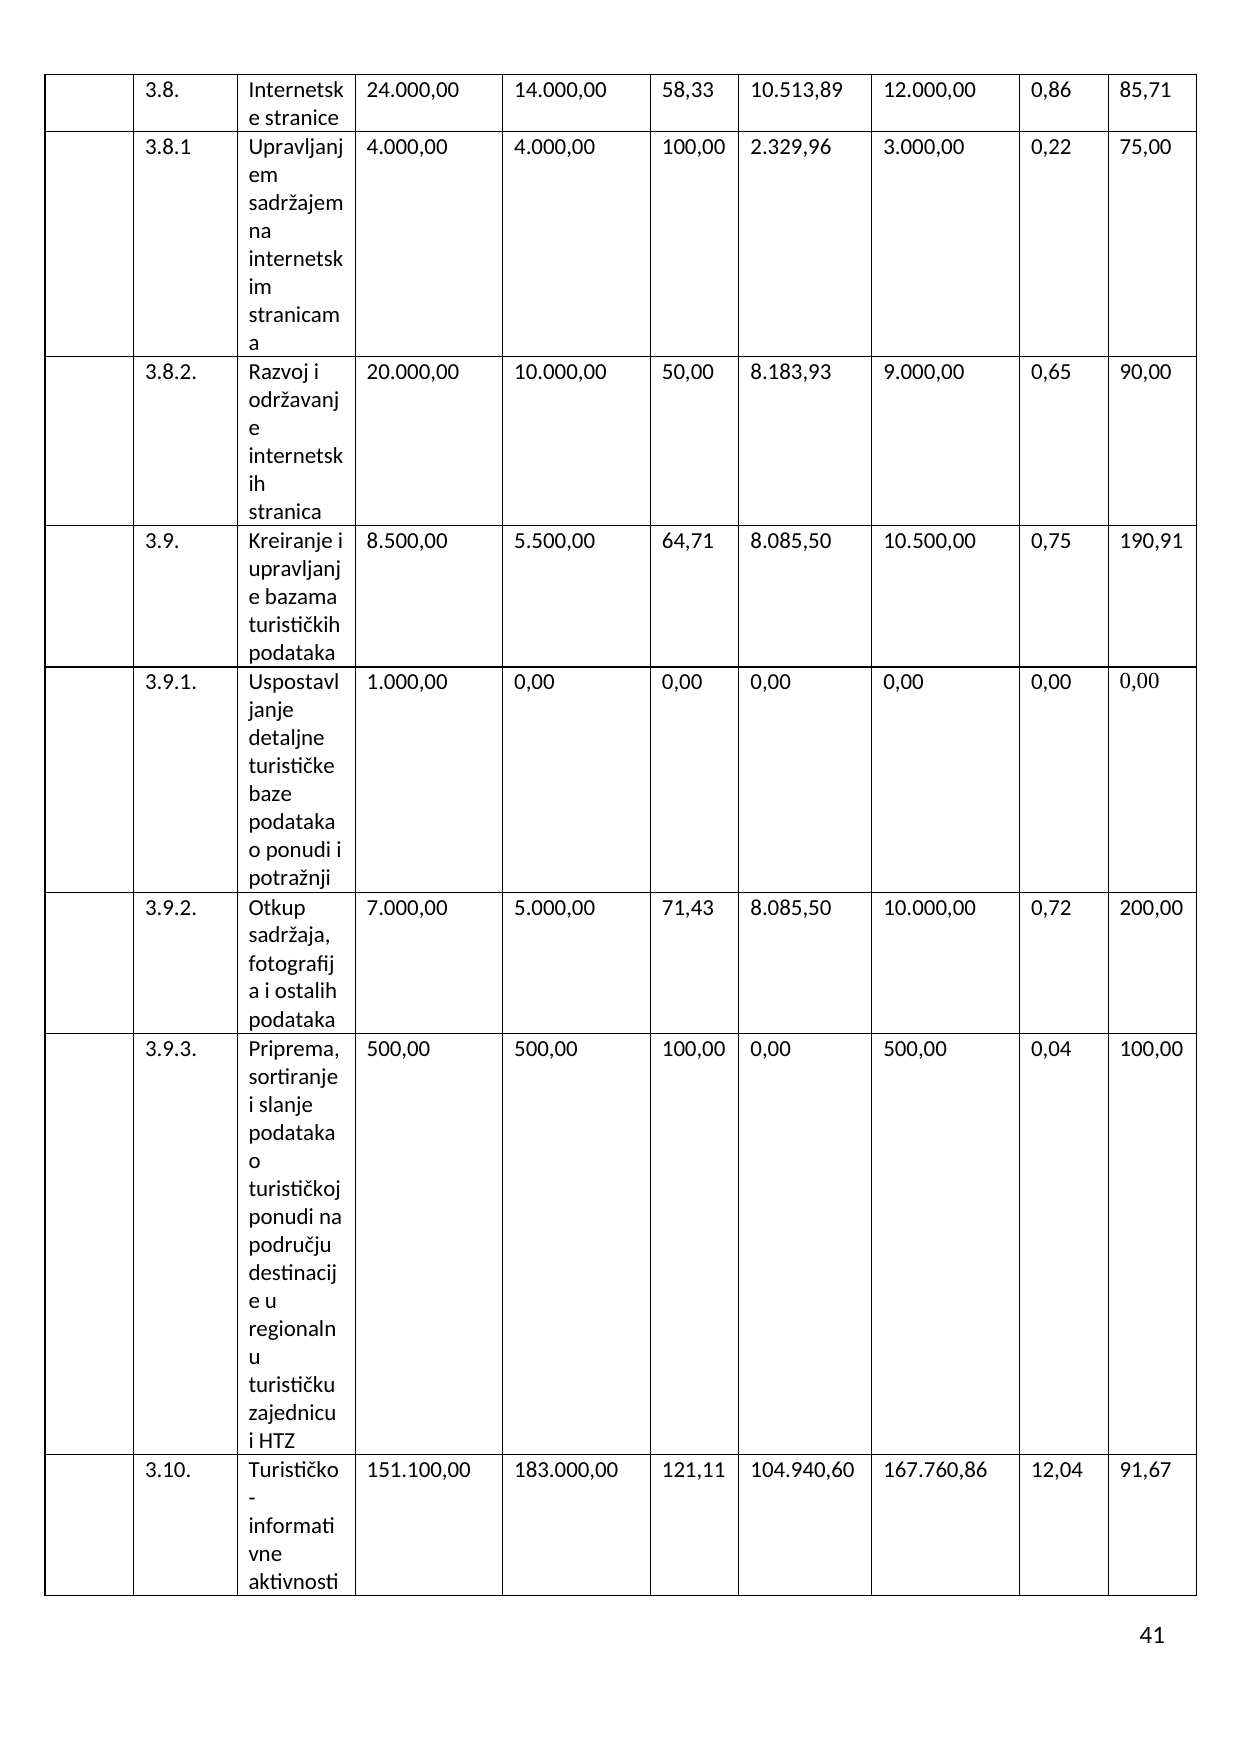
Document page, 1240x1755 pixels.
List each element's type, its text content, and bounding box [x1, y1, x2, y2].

table_cell [46, 1034, 133, 1454]
table_cell 64,71 [651, 526, 738, 666]
table_cell 200,00 [1109, 893, 1196, 1033]
table_cell 1.000,00 [356, 668, 502, 892]
table_cell 91,67 [1109, 1455, 1196, 1595]
table_cell 4.000,00 [356, 132, 502, 356]
table_cell 3.9.2. [134, 893, 237, 1033]
table_cell 183.000,00 [503, 1455, 650, 1595]
table_cell 0,72 [1020, 893, 1108, 1033]
table_cell 500,00 [872, 1034, 1019, 1454]
table_cell 0,65 [1020, 357, 1108, 525]
table_cell 0,00 [1109, 668, 1196, 892]
table_cell 8.183,93 [739, 357, 871, 525]
table_cell [46, 357, 133, 525]
table_cell 3.10. [134, 1455, 237, 1595]
table_cell 8.085,50 [739, 526, 871, 666]
table_cell 10.000,00 [872, 893, 1019, 1033]
table_cell 85,71 [1109, 75, 1196, 131]
table_cell 167.760,86 [872, 1455, 1019, 1595]
table_cell Priprema, sortiranje i slanje podataka o turističkoj ponudi na području destinacije u regionalnu turističku zajednicu i HTZ [238, 1034, 355, 1454]
table_cell Razvoj i održavanje internetskih stranica [238, 357, 355, 525]
table_cell 121,11 [651, 1455, 738, 1595]
table_cell Turističko-informativne aktivnosti [238, 1455, 355, 1595]
table_cell 9.000,00 [872, 357, 1019, 525]
table_cell 10.500,00 [872, 526, 1019, 666]
table_cell 3.9.3. [134, 1034, 237, 1454]
table_cell Internetske stranice [238, 75, 355, 131]
table_cell 2.329,96 [739, 132, 871, 356]
table_cell [46, 668, 133, 892]
table_cell 50,00 [651, 357, 738, 525]
table_cell 5.500,00 [503, 526, 650, 666]
table_cell Upravljanjem sadržajem na internetskim stranicama [238, 132, 355, 356]
table_cell 3.9.1. [134, 668, 237, 892]
table_cell [46, 132, 133, 356]
table_cell [46, 526, 133, 666]
table_cell 8.085,50 [739, 893, 871, 1033]
table_cell 100,00 [651, 1034, 738, 1454]
table_cell 3.8.1 [134, 132, 237, 356]
table_cell 3.8.2. [134, 357, 237, 525]
table_cell [46, 75, 133, 131]
table_cell [46, 893, 133, 1033]
table_cell 104.940,60 [739, 1455, 871, 1595]
table_cell 12.000,00 [872, 75, 1019, 131]
table_cell 0,00 [739, 668, 871, 892]
table_cell 24.000,00 [356, 75, 502, 131]
table_cell 151.100,00 [356, 1455, 502, 1595]
table_cell 190,91 [1109, 526, 1196, 666]
table_cell 0,00 [651, 668, 738, 892]
table_cell 14.000,00 [503, 75, 650, 131]
table_cell 0,04 [1020, 1034, 1108, 1454]
table_cell Otkup sadržaja, fotografija i ostalih podataka [238, 893, 355, 1033]
table_cell 12,04 [1020, 1455, 1108, 1595]
table_cell 0,86 [1020, 75, 1108, 131]
table_cell 0,00 [739, 1034, 871, 1454]
table_cell Uspostavljanje detaljne turističke baze podataka o ponudi i potražnji [238, 668, 355, 892]
table_cell 3.8. [134, 75, 237, 131]
table_cell 500,00 [503, 1034, 650, 1454]
table_cell 20.000,00 [356, 357, 502, 525]
table_cell 0,00 [503, 668, 650, 892]
table_cell 500,00 [356, 1034, 502, 1454]
table_cell 0,00 [1020, 668, 1108, 892]
table_cell 0,22 [1020, 132, 1108, 356]
table_cell 90,00 [1109, 357, 1196, 525]
table_cell 10.513,89 [739, 75, 871, 131]
table_cell Kreiranje i upravljanje bazama turističkih podataka [238, 526, 355, 666]
table_cell 0,75 [1020, 526, 1108, 666]
table_cell 8.500,00 [356, 526, 502, 666]
table_cell 4.000,00 [503, 132, 650, 356]
table_cell 10.000,00 [503, 357, 650, 525]
table_cell 3.000,00 [872, 132, 1019, 356]
table_cell [46, 1455, 133, 1595]
table_cell 100,00 [1109, 1034, 1196, 1454]
table_cell 5.000,00 [503, 893, 650, 1033]
table_cell 58,33 [651, 75, 738, 131]
table_cell 0,00 [872, 668, 1019, 892]
table_cell 7.000,00 [356, 893, 502, 1033]
table_cell 3.9. [134, 526, 237, 666]
table_cell 100,00 [651, 132, 738, 356]
table_cell 75,00 [1109, 132, 1196, 356]
table_cell 71,43 [651, 893, 738, 1033]
